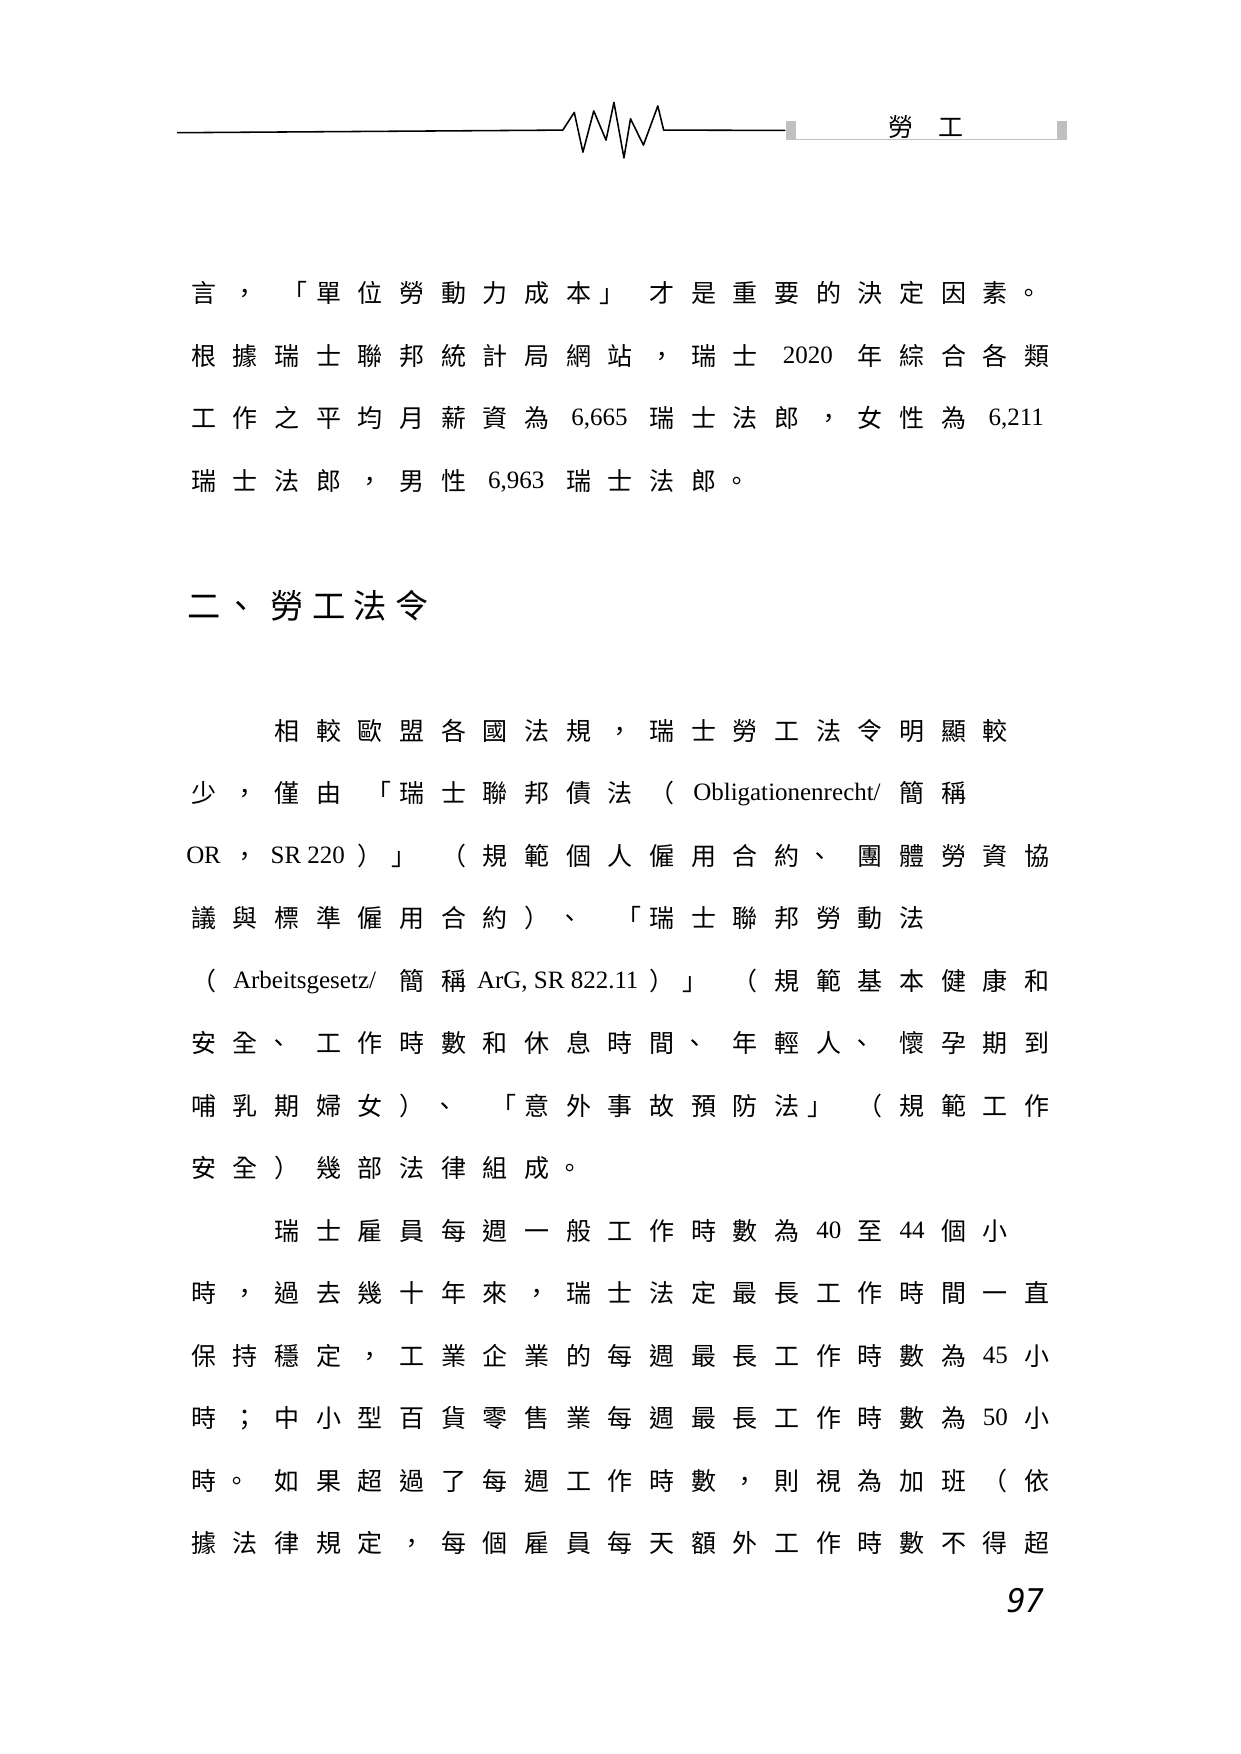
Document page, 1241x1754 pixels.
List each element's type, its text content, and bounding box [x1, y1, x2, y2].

text 二、勞工法令 [183, 563, 1058, 625]
text 瑞士雇員每週一般工作時數為40至44個小時，過去幾十年來，瑞士法定最長工作時間一直保持穩定，工業企業的每週最長工作時數為45小時；中小型百貨零售業每週最長工作時數為50小時。如果超過了每週工作時數，則視為加班（依據法律規定，每個雇員每天額外工作時數不得超 [183, 1188, 1058, 1563]
text 相較歐盟各國法規，瑞士勞工法令明顯較少，僅由「瑞士聯邦債法（Obligationenrecht/簡稱OR，SR 220）」（規範個人僱用合約、團體勞資協議與標準僱用合約）、「瑞士聯邦勞動法（Arbeitsgesetz/ 簡稱ArG, SR 822.11）」（規範基本健康和安全、工作時數和休息時間、年輕人、懷孕期到哺乳期婦女）、「意外事故預防法」（規範工作安全）幾部法律組成。 [183, 688, 1058, 1188]
text 言，「單位勞動力成本」才是重要的決定因素。根據瑞士聯邦統計局網站，瑞士2020年綜合各類工作之平均月薪資為6,665瑞士法郎，女性為6,211瑞士法郎，男性6,963瑞士法郎。 [183, 250, 1058, 500]
